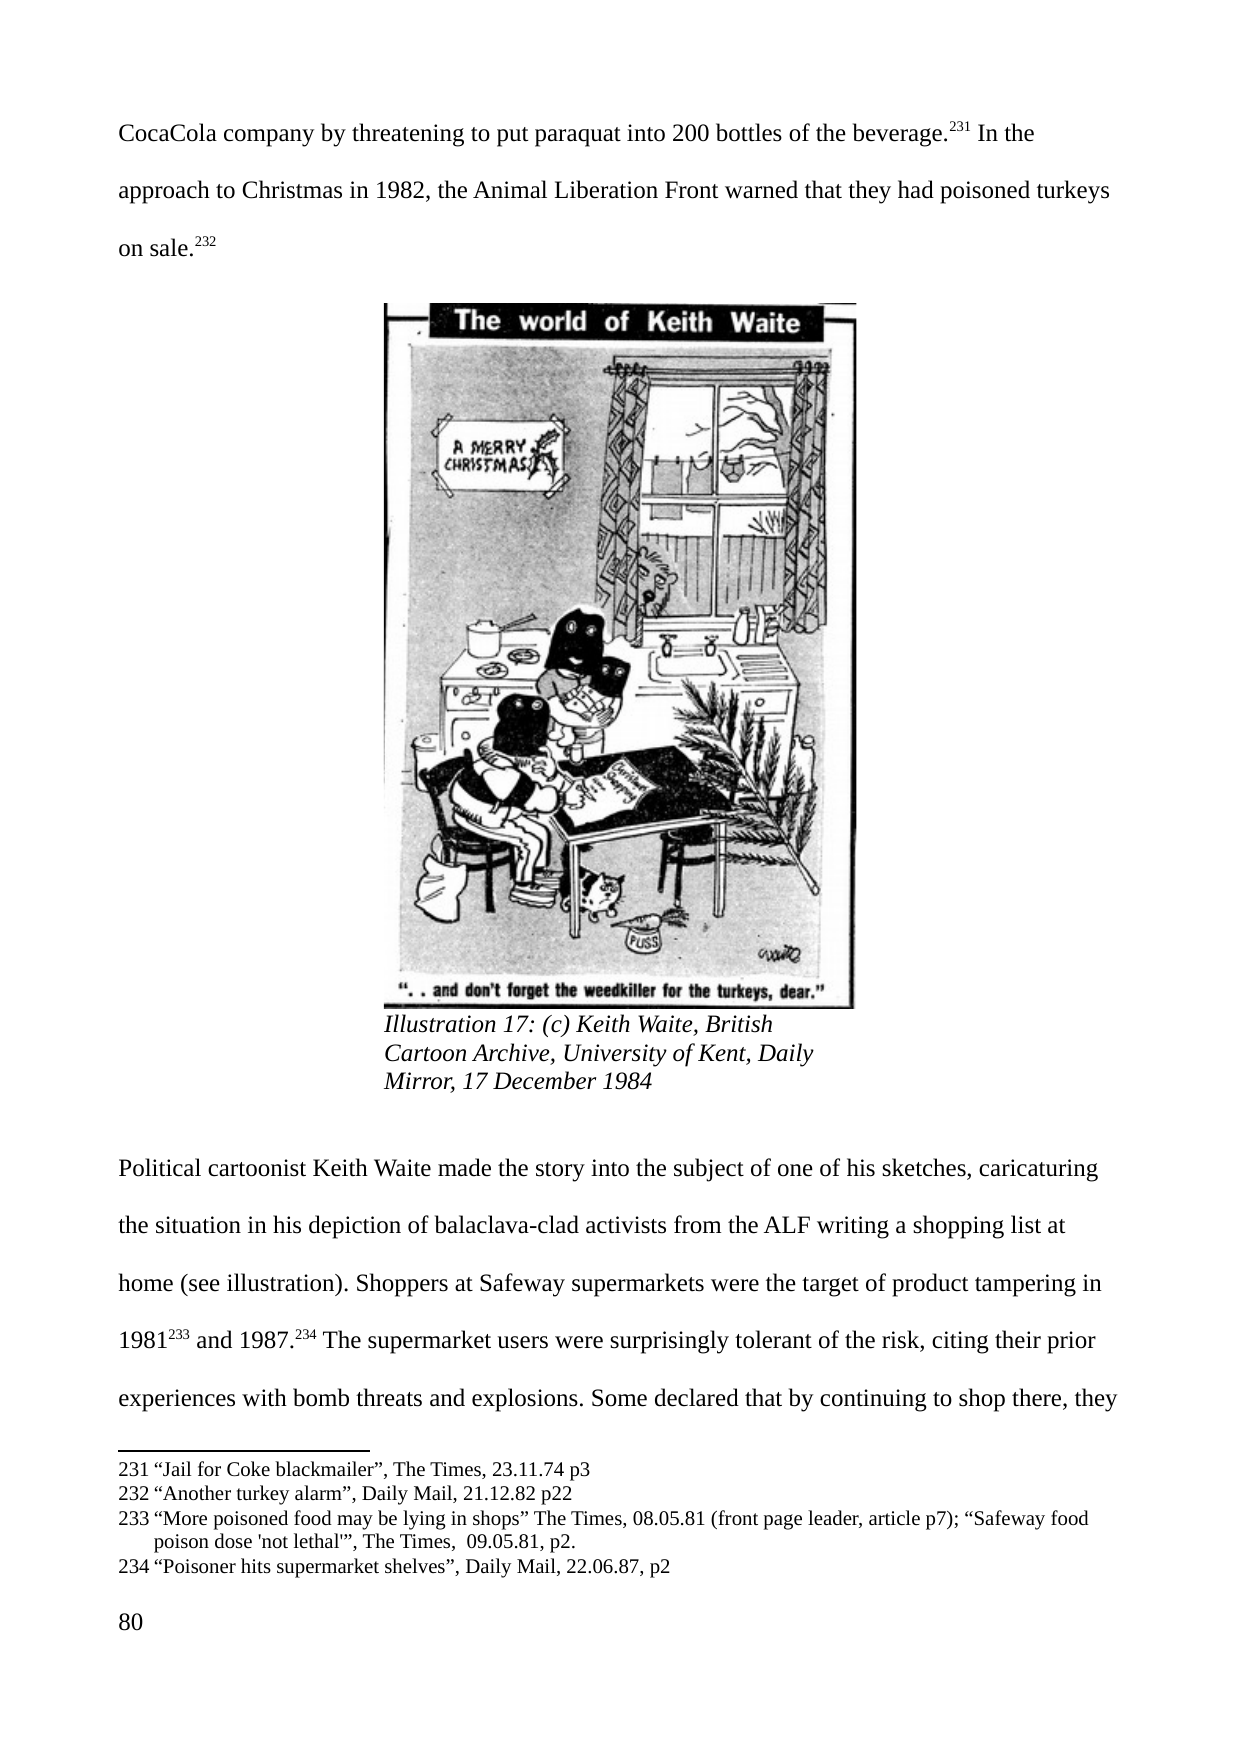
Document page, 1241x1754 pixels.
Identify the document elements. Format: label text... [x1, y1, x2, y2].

text “Another turkey alarm”, Daily Mail, 21.12.82 p22 [118, 1481, 1122, 1505]
text Illustration 17: (c) Keith Waite, British Cartoon Archive, University of Kent, Daily Mirror, 17 December 1984 [384, 1009, 856, 1095]
text CocaCola company by threatening to put paraquat into 200 bottles of the beverage. In the approach to Christmas in 1982, the Animal Liberation Front warned that they had poisoned turkeys on sale. [118, 118, 1122, 262]
text “Jail for Coke blackmailer”, The Times, 23.11.74 p3 [118, 1457, 1122, 1481]
text “More poisoned food may be lying in shops” The Times, 08.05.81 (front page leader, article p7); “Safeway food poison dose 'not lethal'”, The Times, 09.05.81, p2. [118, 1505, 1122, 1553]
text “Poisoner hits supermarket shelves”, Daily Mail, 22.06.87, p2 [118, 1553, 1122, 1578]
picture [383, 303, 857, 1009]
text Political cartoonist Keith Waite made the story into the subject of one of his sketches, caricaturing the situation in his depiction of balaclava-clad activists from the ALF writing a shopping list at home (see illustration). Shoppers at Safeway supermarkets were the target of product tampering in 1981 and 1987. The supermarket users were surprisingly tolerant of the risk, citing their prior experiences with bomb threats and explosions. Some declared that by continuing to shop there, they [118, 1153, 1122, 1412]
